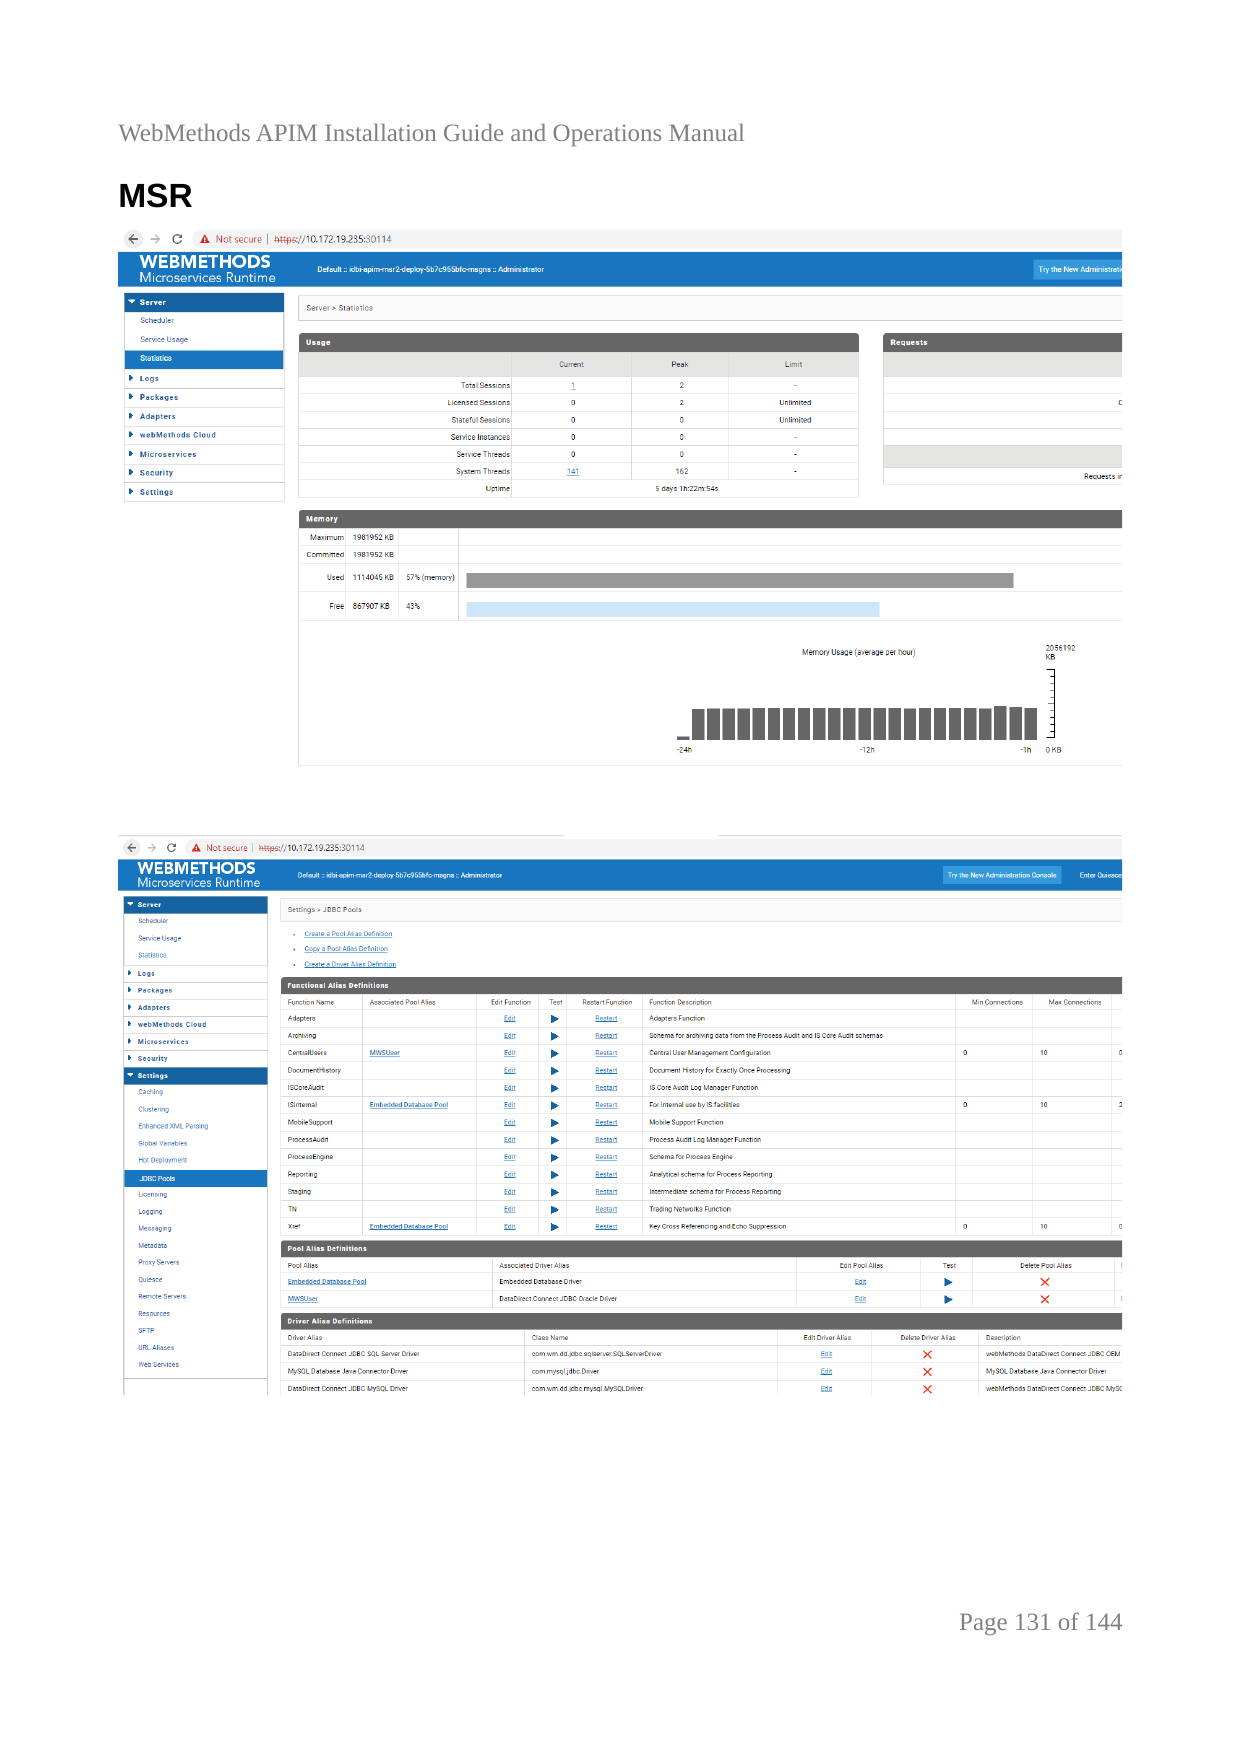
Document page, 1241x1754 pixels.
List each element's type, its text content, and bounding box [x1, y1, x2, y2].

subtitle MSR [118, 176, 1122, 215]
picture [118, 835, 1123, 1395]
picture [118, 227, 1123, 785]
